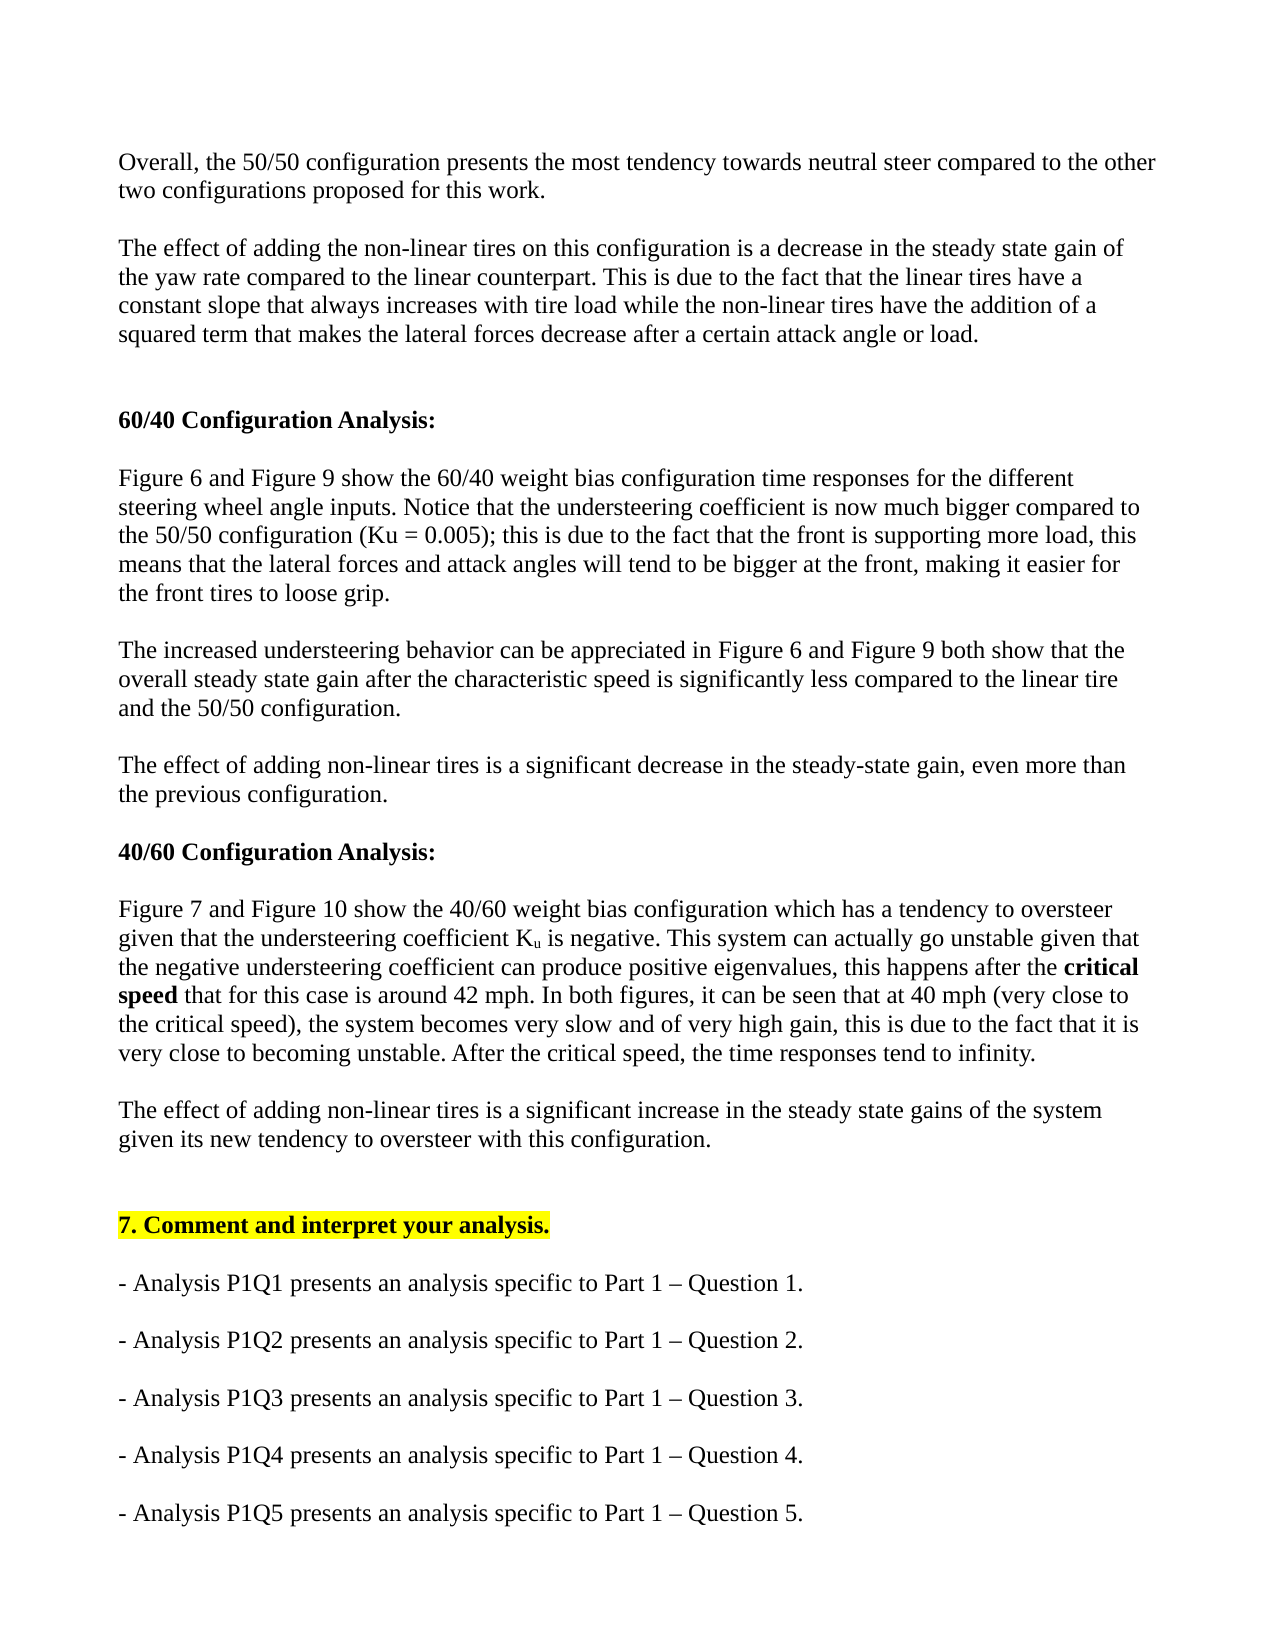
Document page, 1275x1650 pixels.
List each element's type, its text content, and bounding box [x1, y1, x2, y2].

text The effect of adding the non-linear tires on this configuration is a decrease in the steady state gain of the yaw rate compared to the linear counterpart. This is due to the fact that the linear tires have a constant slope that always increases with tire load while the non-linear tires have the addition of a squared term that makes the lateral forces decrease after a certain attack angle or load. [118, 233, 1157, 348]
text - Analysis P1Q1 presents an analysis specific to Part 1 – Question 1. [118, 1268, 1157, 1297]
text - Analysis P1Q4 presents an analysis specific to Part 1 – Question 4. [118, 1441, 1157, 1469]
text - Analysis P1Q3 presents an analysis specific to Part 1 – Question 3. [118, 1383, 1157, 1412]
text The effect of adding non-linear tires is a significant decrease in the steady-state gain, even more than the previous configuration. [118, 751, 1157, 808]
text 60/40 Configuration Analysis: [118, 406, 1157, 434]
text 40/60 Configuration Analysis: [118, 837, 1157, 866]
text Figure 6 and Figure 9 show the 60/40 weight bias configuration time responses for the different steering wheel angle inputs. Notice that the understeering coefficient is now much bigger compared to the 50/50 configuration (Ku = 0.005); this is due to the fact that the front is supporting more load, this means that the lateral forces and attack angles will tend to be bigger at the front, making it easier for the front tires to loose grip. [118, 463, 1157, 607]
text The increased understeering behavior can be appreciated in Figure 6 and Figure 9 both show that the overall steady state gain after the characteristic speed is significantly less compared to the linear tire and the 50/50 configuration. [118, 636, 1157, 722]
text Overall, the 50/50 configuration presents the most tendency towards neutral steer compared to the other two configurations proposed for this work. [118, 147, 1157, 204]
text - Analysis P1Q5 presents an analysis specific to Part 1 – Question 5. [118, 1498, 1157, 1527]
text - Analysis P1Q2 presents an analysis specific to Part 1 – Question 2. [118, 1326, 1157, 1354]
text Figure 7 and Figure 10 show the 40/60 weight bias configuration which has a tendency to oversteer given that the understeering coefficient Ku is negative. This system can actually go unstable given that the negative understeering coefficient can produce positive eigenvalues, this happens after the critical speed that for this case is around 42 mph. In both figures, it can be seen that at 40 mph (very close to the critical speed), the system becomes very slow and of very high gain, this is due to the fact that it is very close to becoming unstable. After the critical speed, the time responses tend to infinity. [118, 894, 1157, 1067]
text The effect of adding non-linear tires is a significant increase in the steady state gains of the system given its new tendency to oversteer with this configuration. [118, 1096, 1157, 1153]
text 7. Comment and interpret your analysis. [118, 1211, 1157, 1239]
